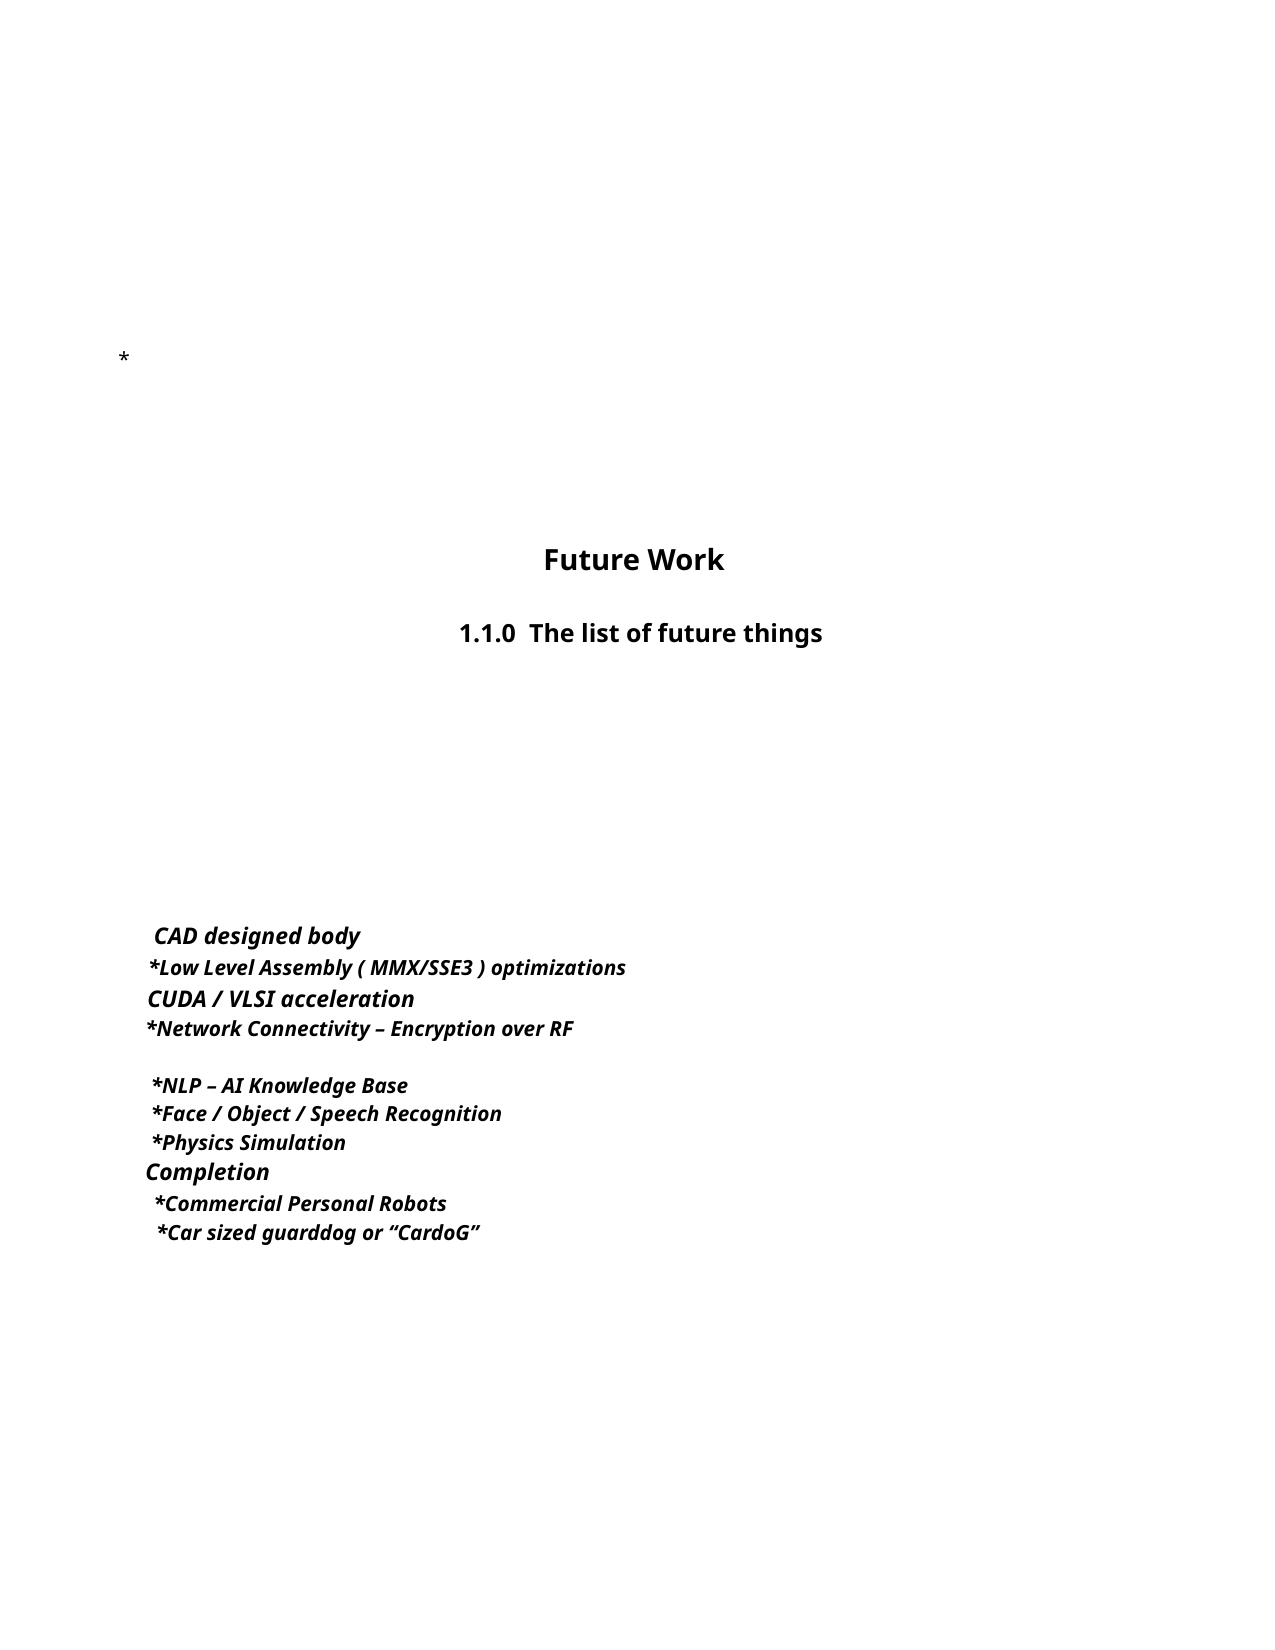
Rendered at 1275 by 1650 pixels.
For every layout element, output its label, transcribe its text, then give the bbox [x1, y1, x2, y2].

text *Network Connectivity – Encryption over RF [118, 1014, 1157, 1042]
text CAD designed body [118, 920, 1157, 951]
text Completion [118, 1156, 1157, 1187]
text *Face / Object / Speech Recognition [118, 1099, 1157, 1128]
text *NLP – AI Knowledge Base [118, 1071, 1157, 1099]
text *Car sized guarddog or “CardoG” [118, 1218, 1157, 1247]
text Future Work [118, 539, 1157, 578]
text *Physics Simulation [118, 1128, 1157, 1156]
text CUDA / VLSI acceleration [118, 983, 1157, 1014]
text 1.1.0 The list of future things [118, 615, 1157, 649]
text *Commercial Personal Robots [118, 1187, 1157, 1218]
text * [118, 346, 1157, 374]
text *Low Level Assembly ( MMX/SSE3 ) optimizations [118, 951, 1157, 983]
